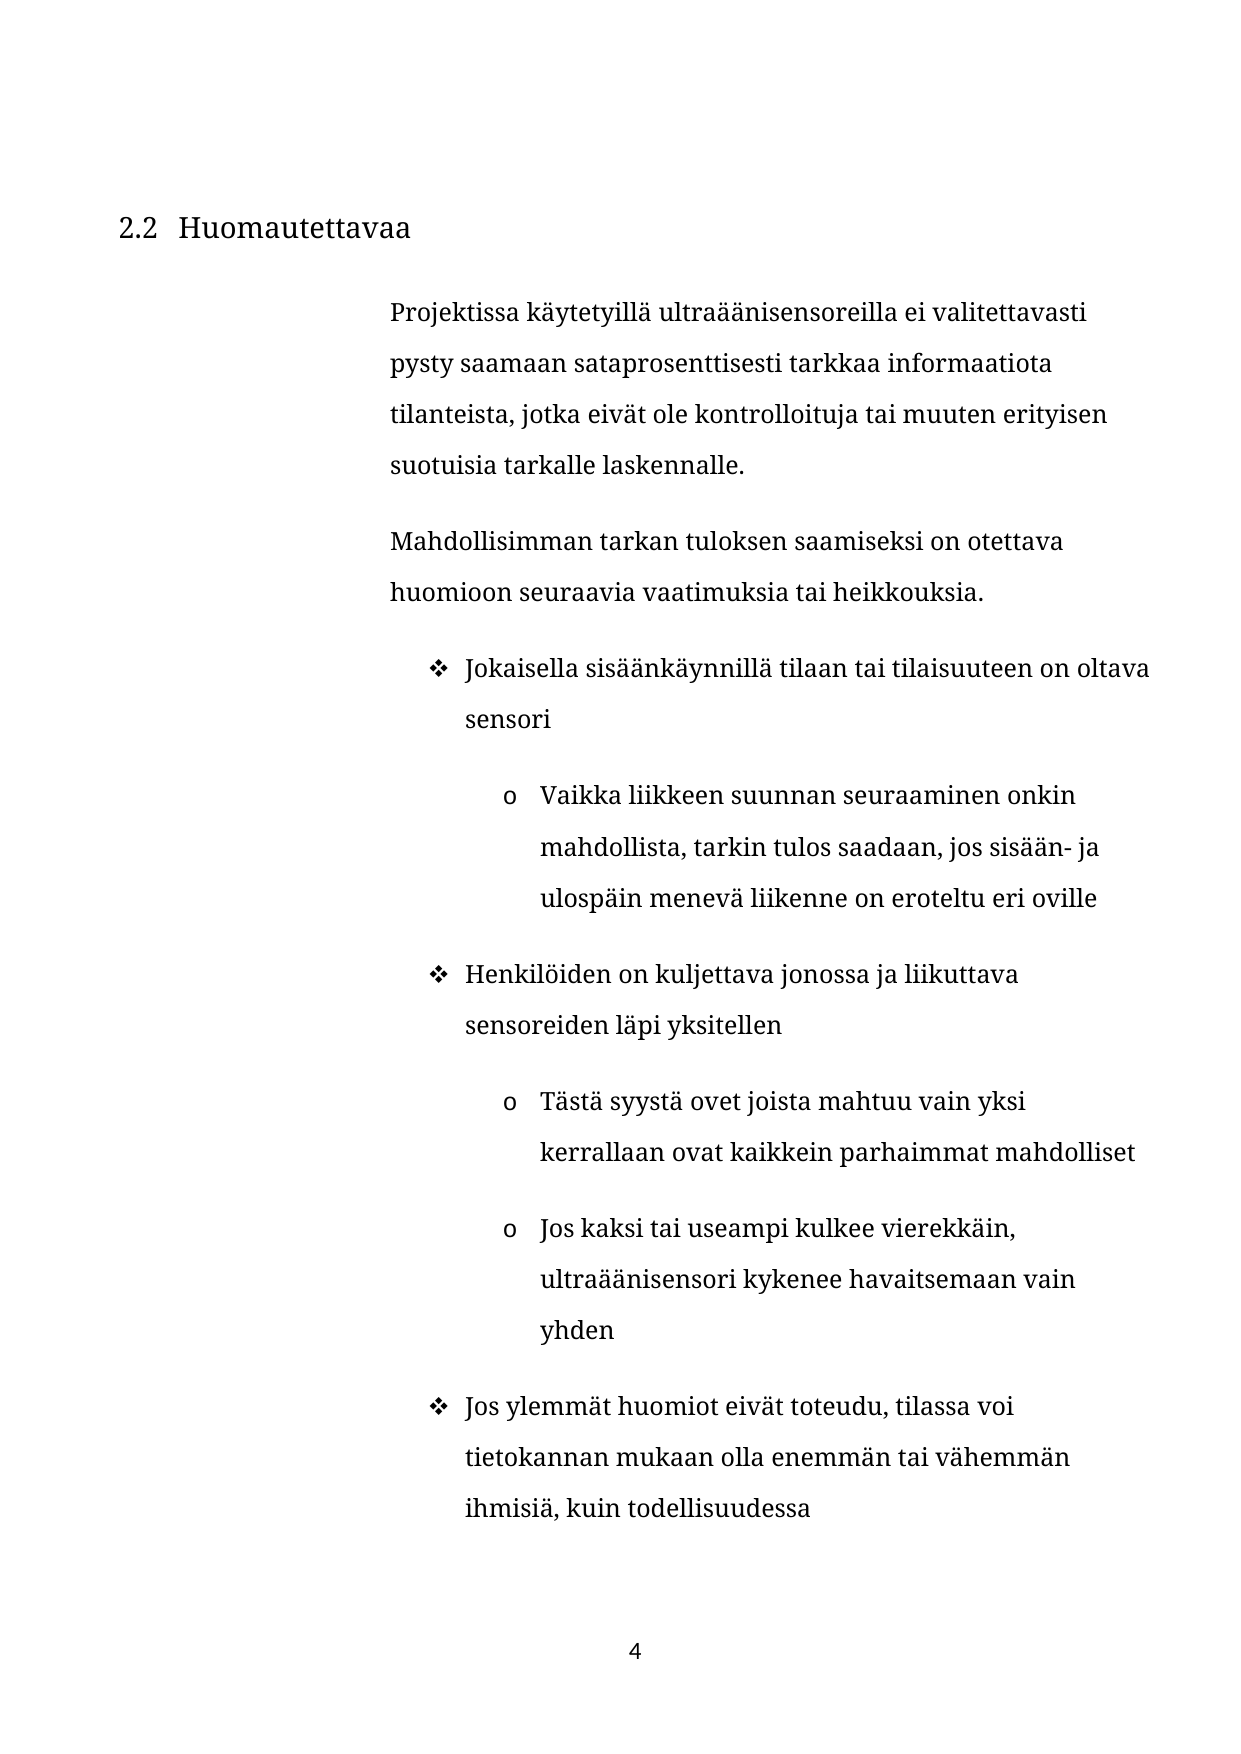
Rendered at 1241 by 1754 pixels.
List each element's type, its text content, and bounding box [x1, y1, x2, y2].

list Vaikka liikkeen suunnan seuraaminen onkin mahdollista, tarkin tulos saadaan, jos sisään- ja ulospäin menevä liikenne on eroteltu eri oville [502, 778, 1152, 914]
list Henkilöiden on kuljettava jonossa ja liikuttava sensoreiden läpi yksitellen [427, 956, 1152, 1041]
subtitle Huomautettavaa [118, 208, 1152, 247]
list Jos kaksi tai useampi kulkee vierekkäin, ultraäänisensori kykenee havaitsemaan vain yhden [502, 1211, 1152, 1347]
list Jos ylemmät huomiot eivät toteudu, tilassa voi tietokannan mukaan olla enemmän tai vähemmän ihmisiä, kuin todellisuudessa [427, 1389, 1152, 1525]
list Tästä syystä ovet joista mahtuu vain yksi kerrallaan ovat kaikkein parhaimmat mahdolliset [502, 1083, 1152, 1169]
list Jokaisella sisäänkäynnillä tilaan tai tilaisuuteen on oltava sensori [427, 651, 1152, 736]
text Mahdollisimman tarkan tuloksen saamiseksi on otettava huomioon seuraavia vaatimuksia tai heikkouksia. [390, 524, 1152, 609]
text Projektissa käytetyillä ultraäänisensoreilla ei valitettavasti pysty saamaan sataprosenttisesti tarkkaa informaatiota tilanteista, jotka eivät ole kontrolloituja tai muuten erityisen suotuisia tarkalle laskennalle. [390, 295, 1152, 482]
